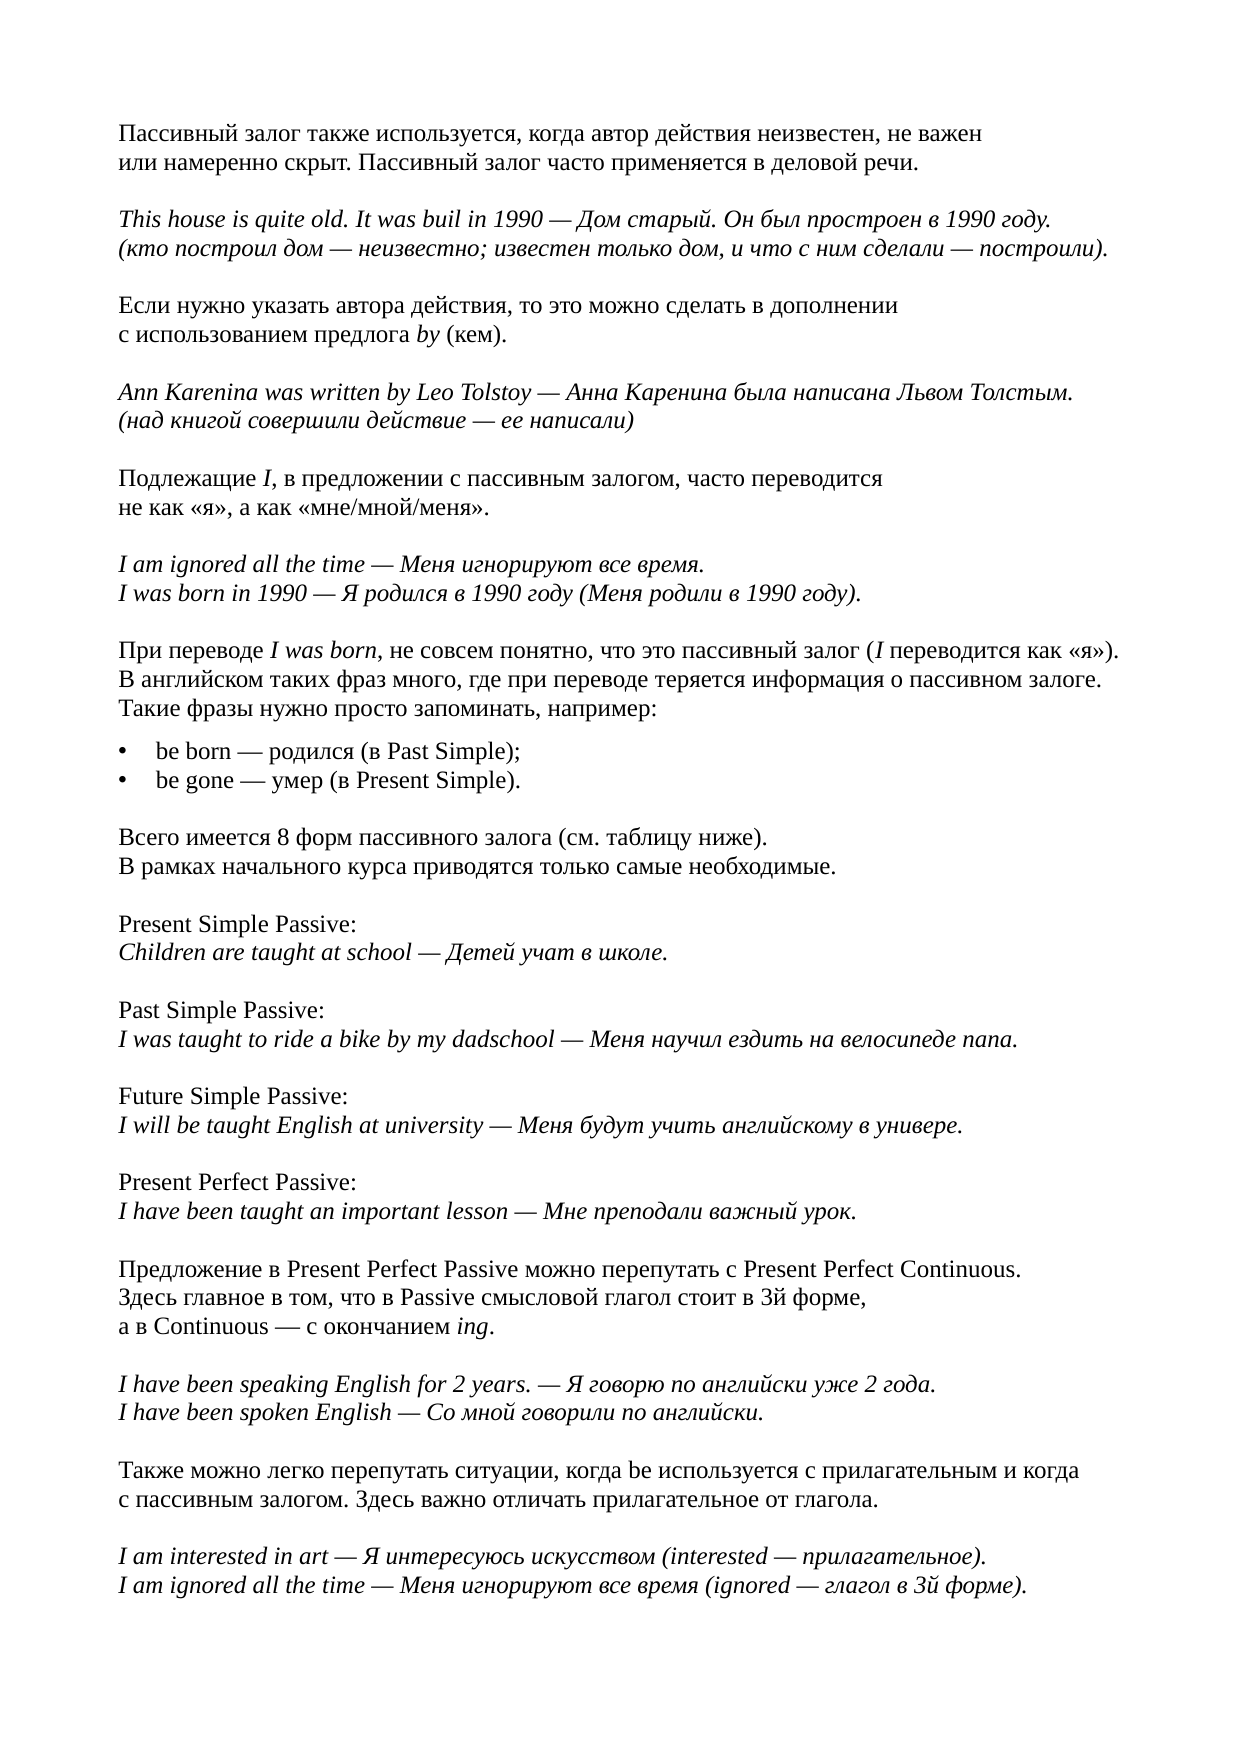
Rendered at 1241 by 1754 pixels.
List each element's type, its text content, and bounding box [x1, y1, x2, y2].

text с пассивным залогом. Здесь важно отличать прилагательное от глагола. [118, 1484, 1122, 1512]
text (над книгой совершили действие — ее написали) [118, 406, 1122, 434]
text Пассивный залог также используется, когда автор действия неизвестен, не важен [118, 118, 1122, 147]
text I will be taught English at university — Меня будут учить английскому в универе. [118, 1110, 1122, 1139]
text с использованием предлога by (кем). [118, 319, 1122, 348]
text Такие фразы нужно просто запоминать, например: [118, 693, 1122, 722]
text (кто построил дом — неизвестно; известен только дом, и что с ним сделали — построили). [118, 233, 1122, 262]
text Если нужно указать автора действия, то это можно сделать в дополнении [118, 291, 1122, 319]
text Ann Karenina was written by Leo Tolstoy — Анна Каренина была написана Львом Толстым. [118, 377, 1122, 406]
text Past Simple Passive: [118, 995, 1122, 1024]
text I have been spoken English — Со мной говорили по английски. [118, 1397, 1122, 1426]
list be born — родился (в Past Simple); [118, 736, 1122, 765]
text Всего имеется 8 форм пассивного залога (см. таблицу ниже). [118, 822, 1122, 851]
text I am ignored all the time — Меня игнорируют все время (ignored — глагол в 3й форме). [118, 1570, 1122, 1599]
text или намеренно скрыт. Пассивный залог часто применяется в деловой речи. [118, 147, 1122, 176]
text а в Continuous — с окончанием ing. [118, 1311, 1122, 1340]
text Предложение в Present Perfect Passive можно перепутать с Present Perfect Continuous. [118, 1254, 1122, 1282]
text Подлежащие I, в предложении с пассивным залогом, часто переводится [118, 463, 1122, 492]
text Здесь главное в том, что в Passive смысловой глагол стоит в 3й форме, [118, 1282, 1122, 1311]
text не как «я», а как «мне/мной/меня». [118, 492, 1122, 521]
text This house is quite old. It was buil in 1990 — Дом старый. Он был простроен в 1990 году. [118, 204, 1122, 233]
text В рамках начального курса приводятся только самые необходимые. [118, 851, 1122, 880]
text I have been speaking English for 2 years. — Я говорю по английски уже 2 года. [118, 1369, 1122, 1397]
text I have been taught an important lesson — Мне преподали важный урок. [118, 1196, 1122, 1225]
text I am interested in art — Я интересуюсь искусством (interested — прилагательное). [118, 1541, 1122, 1570]
text Future Simple Passive: [118, 1081, 1122, 1110]
text Present Simple Passive: [118, 909, 1122, 937]
text I was taught to ride a bike by my dadschool — Меня научил ездить на велосипеде папа. [118, 1024, 1122, 1052]
text Children are taught at school — Детей учат в школе. [118, 937, 1122, 966]
text При переводе I was born, не совсем понятно, что это пассивный залог (I переводится как «я»). В английском таких фраз много, где при переводе теряется информация о пассивном залоге. [118, 636, 1122, 693]
list be gone — умер (в Present Simple). [118, 765, 1122, 794]
text Present Perfect Passive: [118, 1167, 1122, 1196]
text I am ignored all the time — Меня игнорируют все время. [118, 549, 1122, 578]
text Также можно легко перепутать ситуации, когда be используется с прилагательным и когда [118, 1455, 1122, 1484]
text I was born in 1990 — Я родился в 1990 году (Меня родили в 1990 году). [118, 578, 1122, 607]
